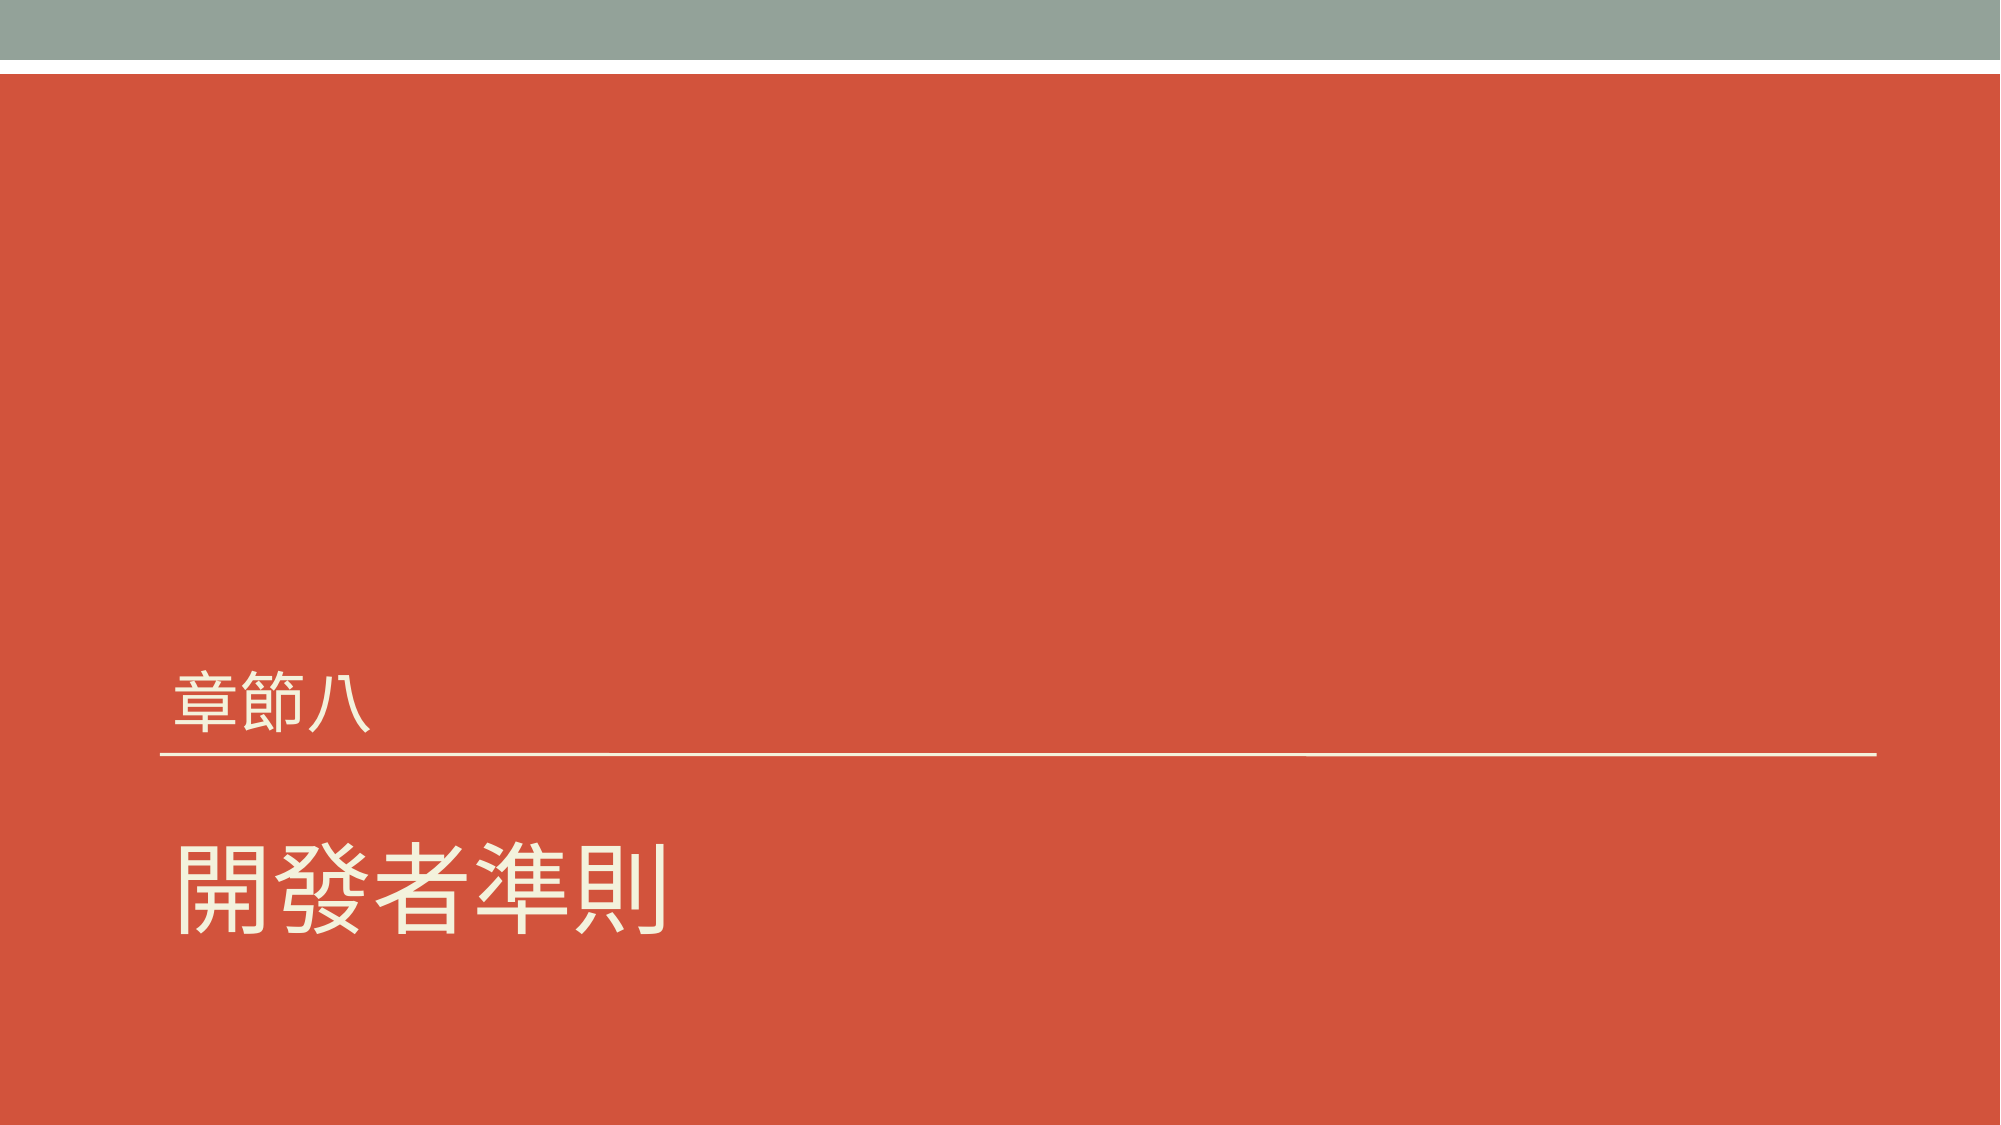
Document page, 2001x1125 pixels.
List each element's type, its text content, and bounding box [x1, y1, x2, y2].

title 章節八 [157, 387, 1858, 749]
list 開發者準則 [157, 758, 1858, 1006]
